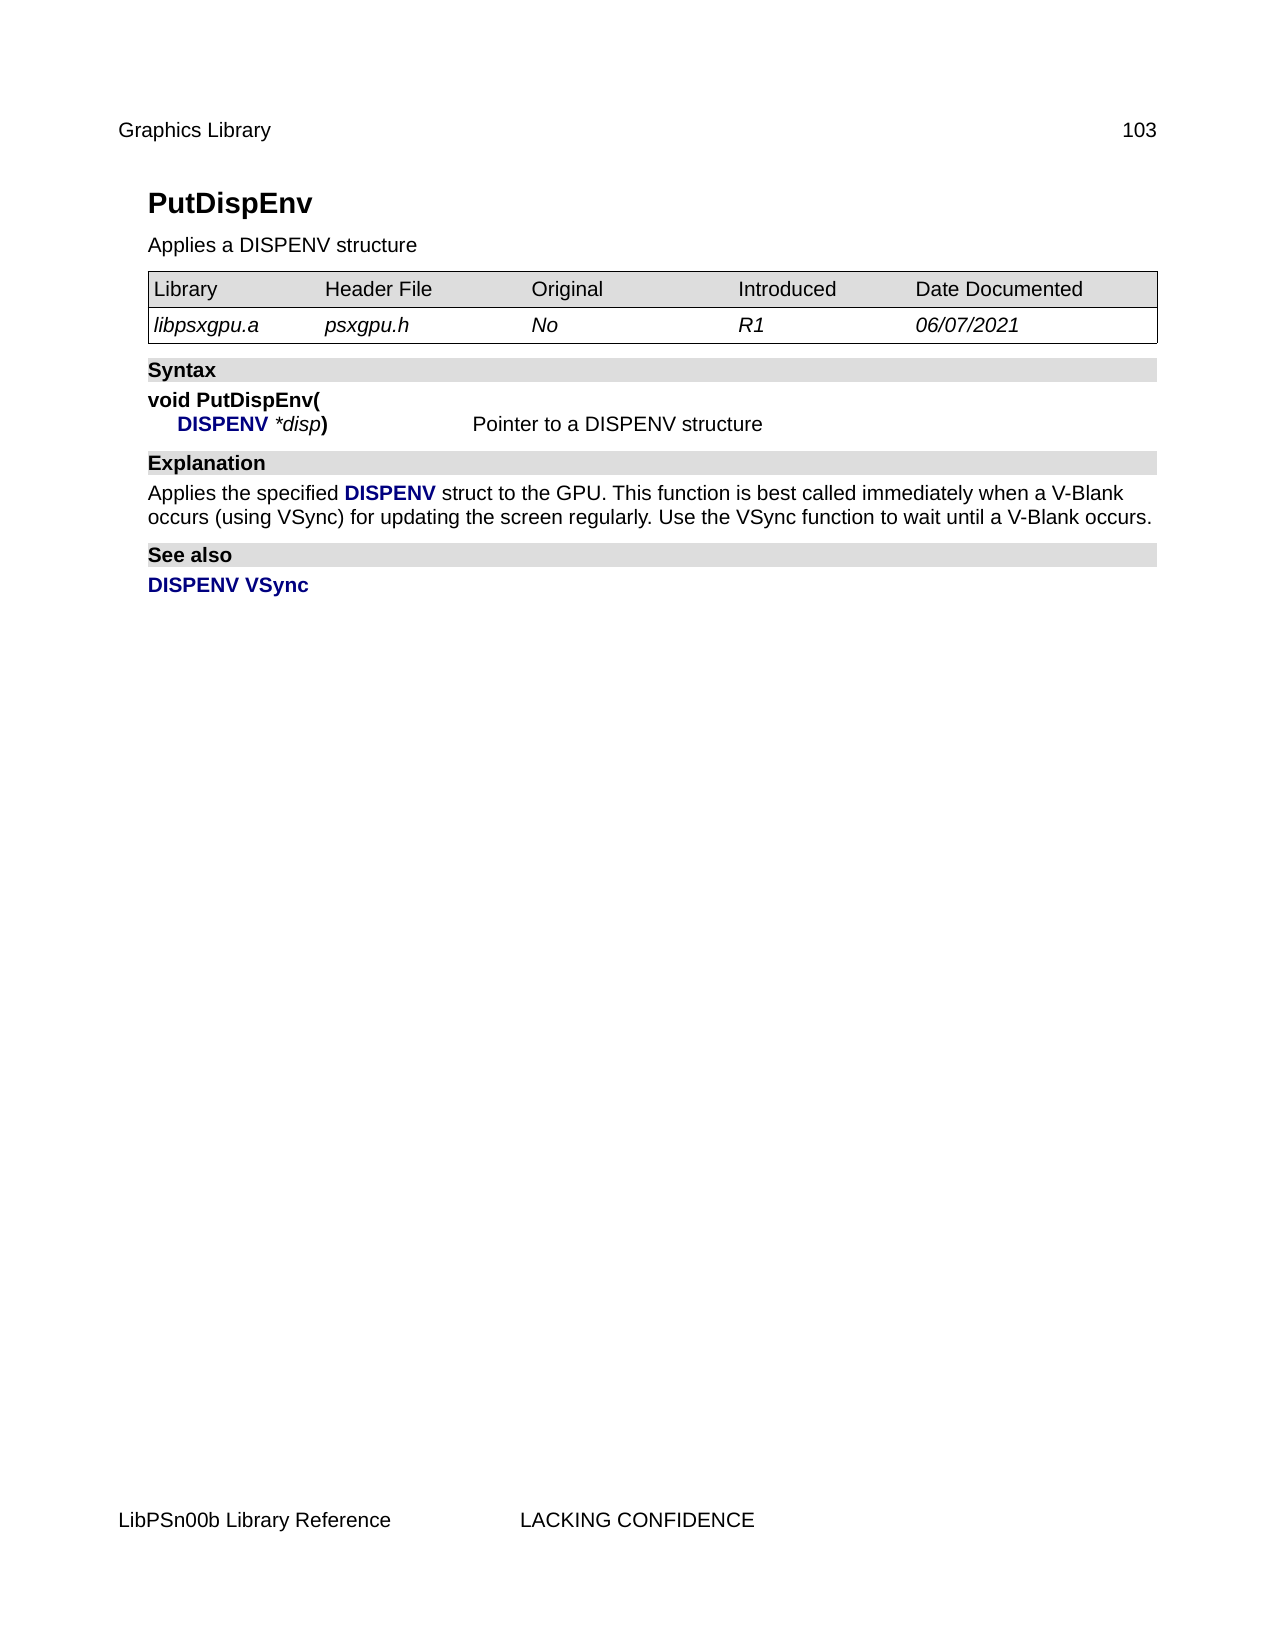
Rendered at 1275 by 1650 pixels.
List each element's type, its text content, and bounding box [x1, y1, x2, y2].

subtitle Explanation [148, 451, 1157, 475]
text Applies a DISPENV structure [148, 232, 1157, 256]
text Applies the specified DISPENV struct to the GPU. This function is best called immediately when a V-Blank occurs (using VSync) for updating the screen regularly. Use the VSync function to wait until a V-Blank occurs. [148, 481, 1157, 528]
text Library Header File Original Introduced Date Documented [149, 272, 1157, 307]
subtitle PutDispEnv [148, 186, 1157, 220]
text libpsxgpu.a psxgpu.h No R1 06/07/2021 [149, 308, 1157, 343]
text DISPENV VSync [148, 573, 1157, 597]
text DISPENV *disp) Pointer to a DISPENV structure [148, 412, 1157, 436]
subtitle See also [148, 543, 1157, 567]
subtitle Syntax [148, 358, 1157, 382]
text void PutDispEnv( [148, 388, 1157, 412]
